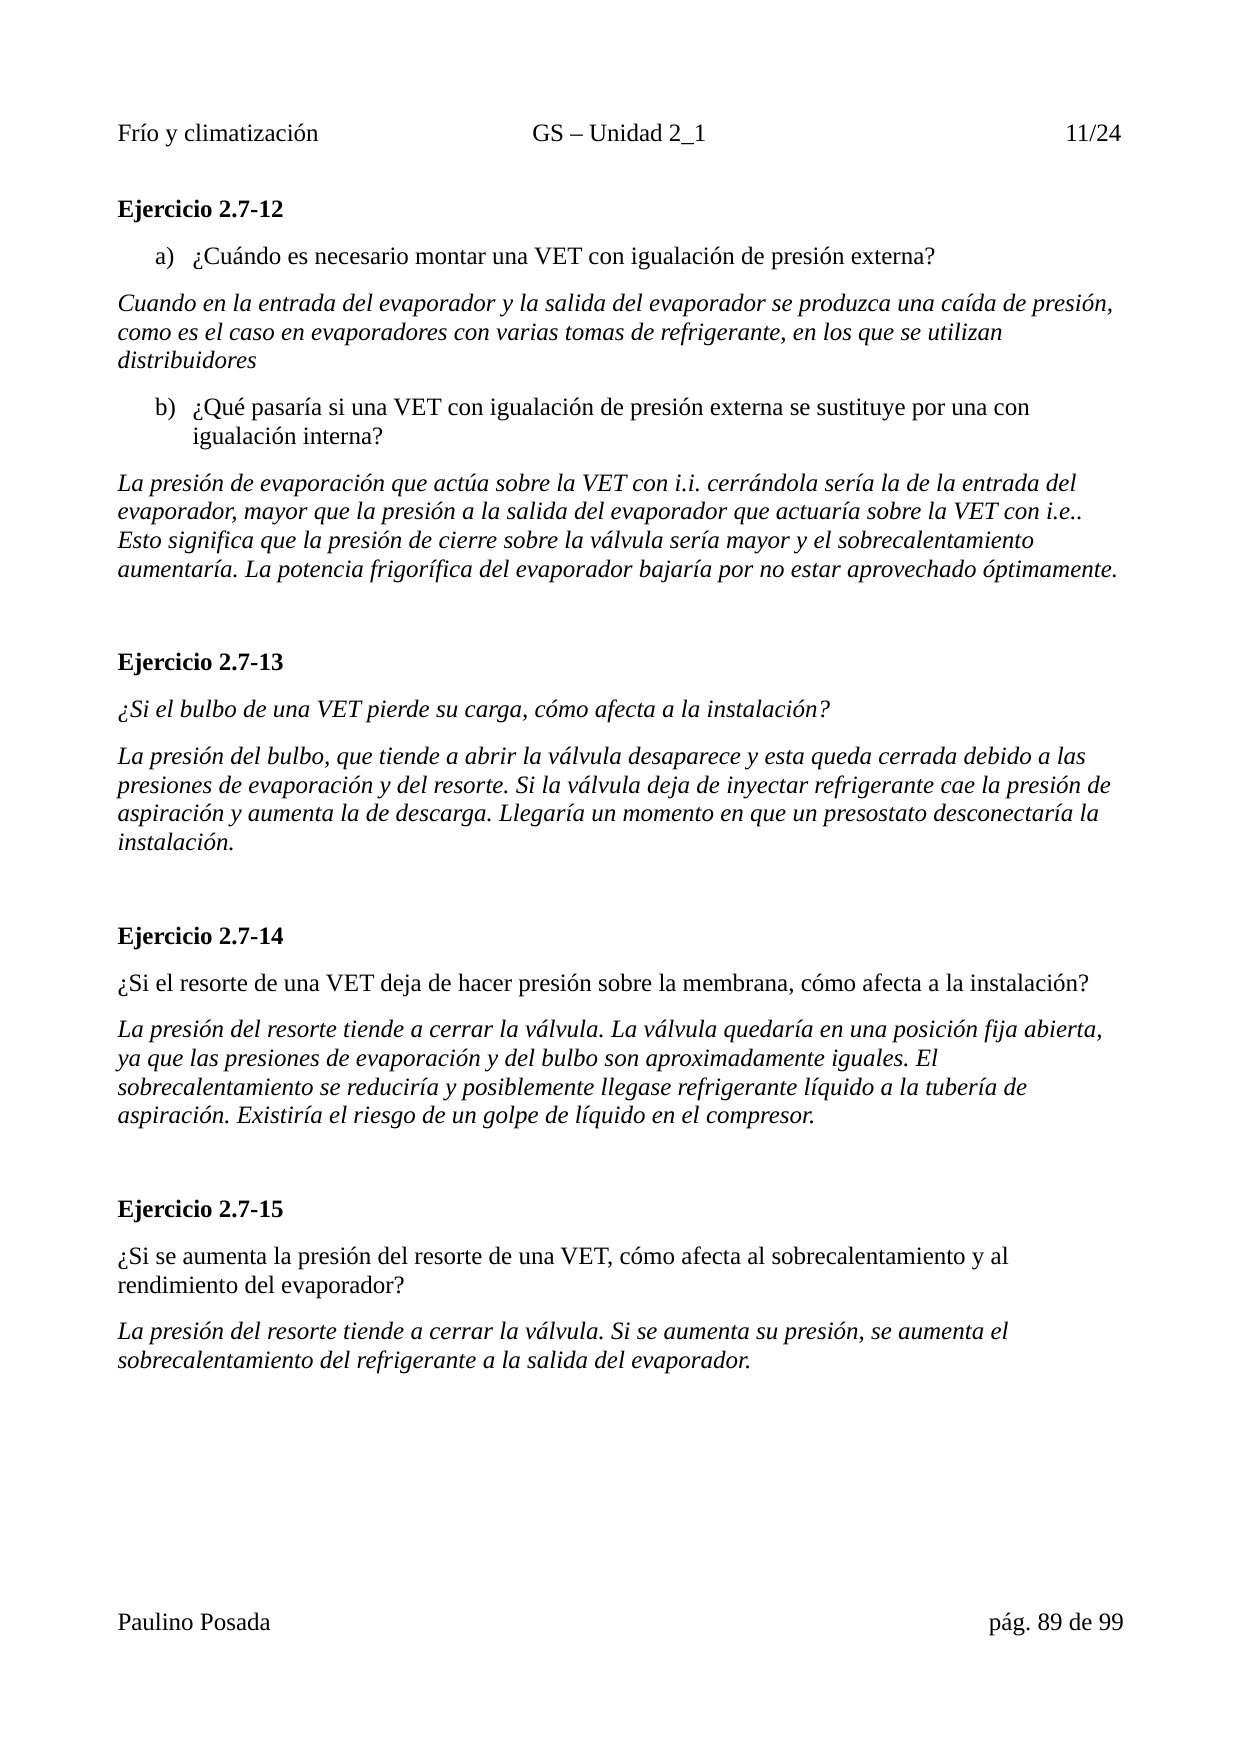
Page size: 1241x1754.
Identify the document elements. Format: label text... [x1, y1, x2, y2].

text Ejercicio 2.7-15 [117, 1194, 1123, 1223]
list ¿Qué pasaría si una VET con igualación de presión externa se sustituye por una con igualación interna? [155, 392, 1123, 450]
text Ejercicio 2.7-14 [117, 921, 1123, 949]
text La presión del resorte tiende a cerrar la válvula. La válvula quedaría en una posición fija abierta, ya que las presiones de evaporación y del bulbo son aproximadamente iguales. El sobrecalentamiento se reduciría y posiblemente llegase refrigerante líquido a la tubería de aspiración. Existiría el riesgo de un golpe de líquido en el compresor. [117, 1014, 1123, 1129]
text La presión del bulbo, que tiende a abrir la válvula desaparece y esta queda cerrada debido a las presiones de evaporación y del resorte. Si la válvula deja de inyectar refrigerante cae la presión de aspiración y aumenta la de descarga. Llegaría un momento en que un presostato desconectaría la instalación. [117, 741, 1123, 856]
text La presión de evaporación que actúa sobre la VET con i.i. cerrándola sería la de la entrada del evaporador, mayor que la presión a la salida del evaporador que actuaría sobre la VET con i.e.. Esto significa que la presión de cierre sobre la válvula sería mayor y el sobrecalentamiento aumentaría. La potencia frigorífica del evaporador bajaría por no estar aprovechado óptimamente. [117, 468, 1123, 583]
text ¿Si se aumenta la presión del resorte de una VET, cómo afecta al sobrecalentamiento y al rendimiento del evaporador? [117, 1241, 1123, 1298]
text Ejercicio 2.7-12 [117, 194, 1123, 223]
text Cuando en la entrada del evaporador y la salida del evaporador se produzca una caída de presión, como es el caso en evaporadores con varias tomas de refrigerante, en los que se utilizan distribuidores [117, 288, 1123, 374]
text ¿Si el bulbo de una VET pierde su carga, cómo afecta a la instalación? [117, 694, 1123, 723]
text ¿Si el resorte de una VET deja de hacer presión sobre la membrana, cómo afecta a la instalación? [117, 968, 1123, 996]
text La presión del resorte tiende a cerrar la válvula. Si se aumenta su presión, se aumenta el sobrecalentamiento del refrigerante a la salida del evaporador. [117, 1316, 1123, 1374]
text Ejercicio 2.7-13 [117, 647, 1123, 676]
list ¿Cuándo es necesario montar una VET con igualación de presión externa? [155, 241, 1123, 270]
